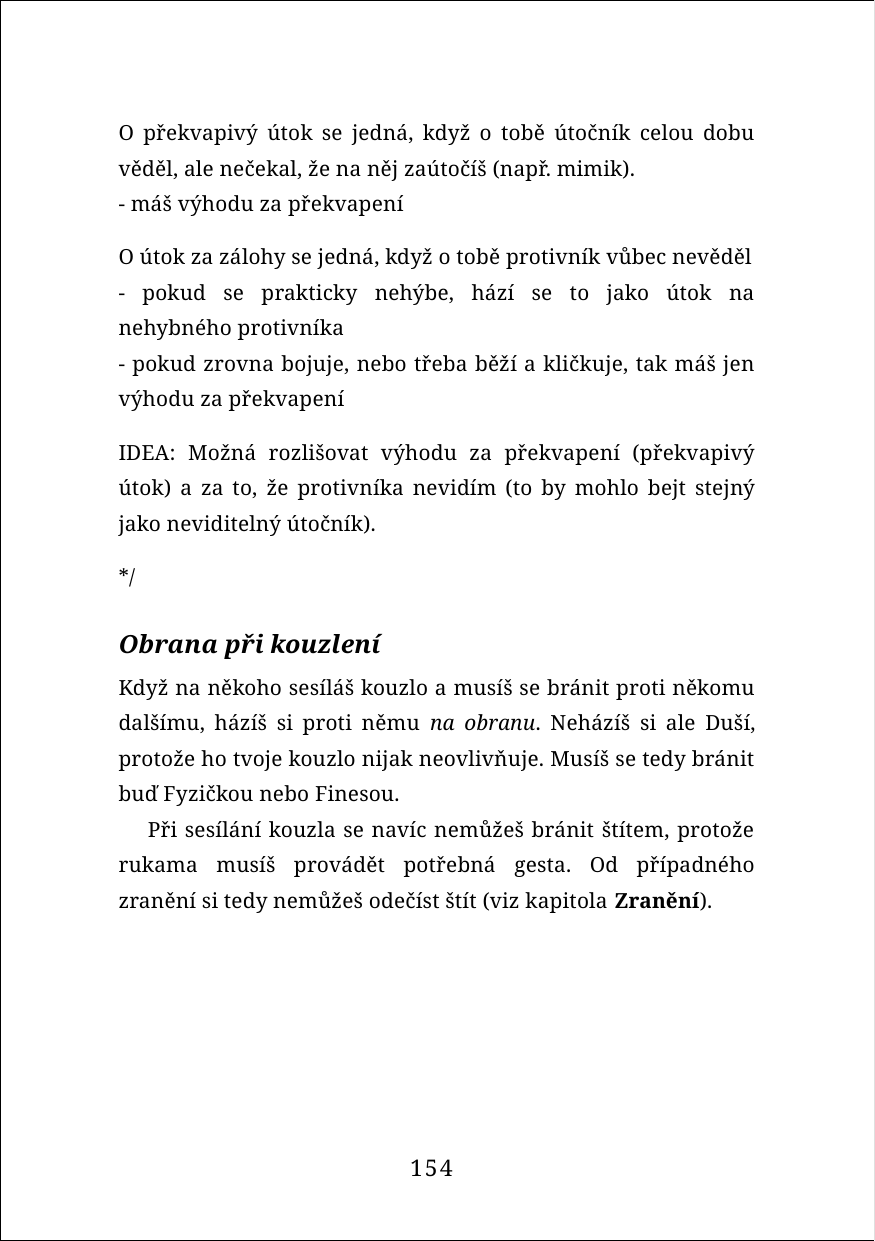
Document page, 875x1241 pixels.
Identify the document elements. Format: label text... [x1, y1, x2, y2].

subtitle Obrana při kouzlení [118, 627, 756, 661]
text Když na někoho sesíláš kouzlo a musíš se bránit proti někomu dalšímu, házíš si proti němu na obranu. Neházíš si ale Duší, protože ho tvoje kouzlo nijak neovlivňuje. Musíš se tedy bránit buď Fyzičkou nebo Finesou. Při sesílání kouzla se navíc nemůžeš bránit štítem, protože rukama musíš provádět potřebná gesta. Od případného zranění si tedy nemůžeš odečíst štít (viz kapitola Zranění). [118, 673, 756, 914]
text */ [118, 562, 756, 591]
text O překvapivý útok se jedná, když o tobě útočník celou dobu věděl, ale nečekal, že na něj zaútočíš (např. mimik). - máš výhodu za překvapení [118, 118, 756, 218]
text IDEA: Možná rozlišovat výhodu za překvapení (překvapivý útok) a za to, že protivníka nevidím (to by mohlo bejt stejný jako neviditelný útočník). [118, 438, 756, 537]
text O útok za zálohy se jedná, když o tobě protivník vůbec nevěděl - pokud se prakticky nehýbe, hází se to jako útok na nehybného protivníka - pokud zrovna bojuje, nebo třeba běží a kličkuje, tak máš jen výhodu za překvapení [118, 242, 756, 413]
